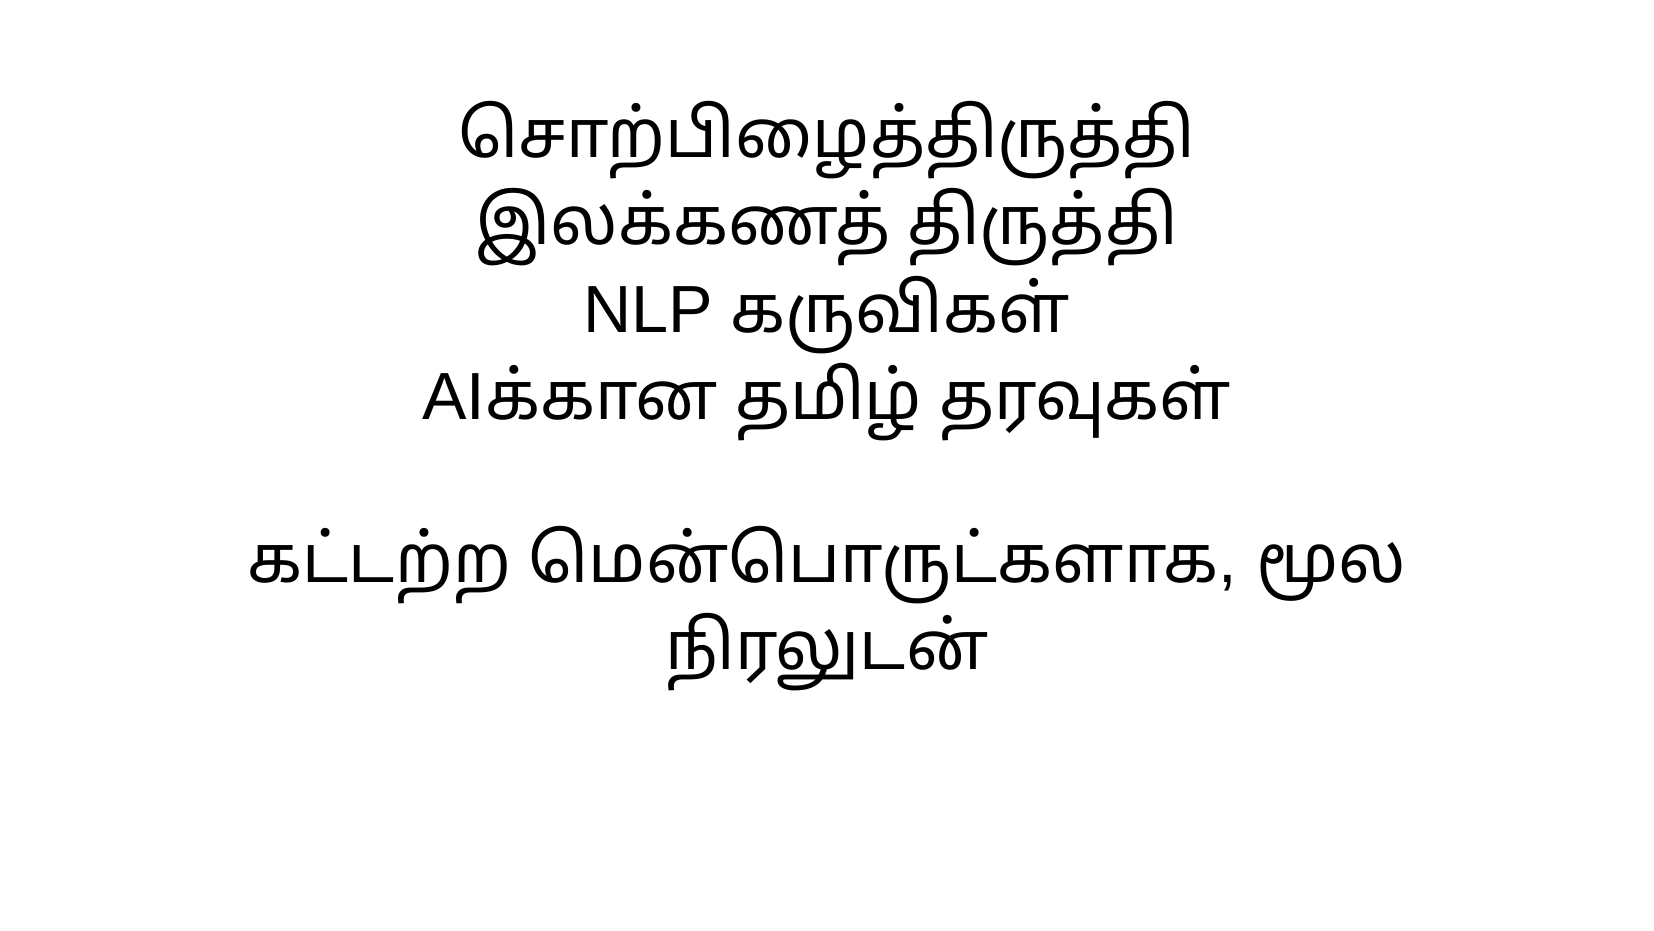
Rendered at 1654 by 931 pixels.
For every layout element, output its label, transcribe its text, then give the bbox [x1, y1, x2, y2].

subtitle சொற்பிழைத்திருத்தி இலக்கணத் திருத்தி NLP கருவிகள் AIக்கான தமிழ் தரவுகள் கட்டற்ற மென்பொருட்களாக, மூல நிரலுடன் [82, 37, 1571, 757]
